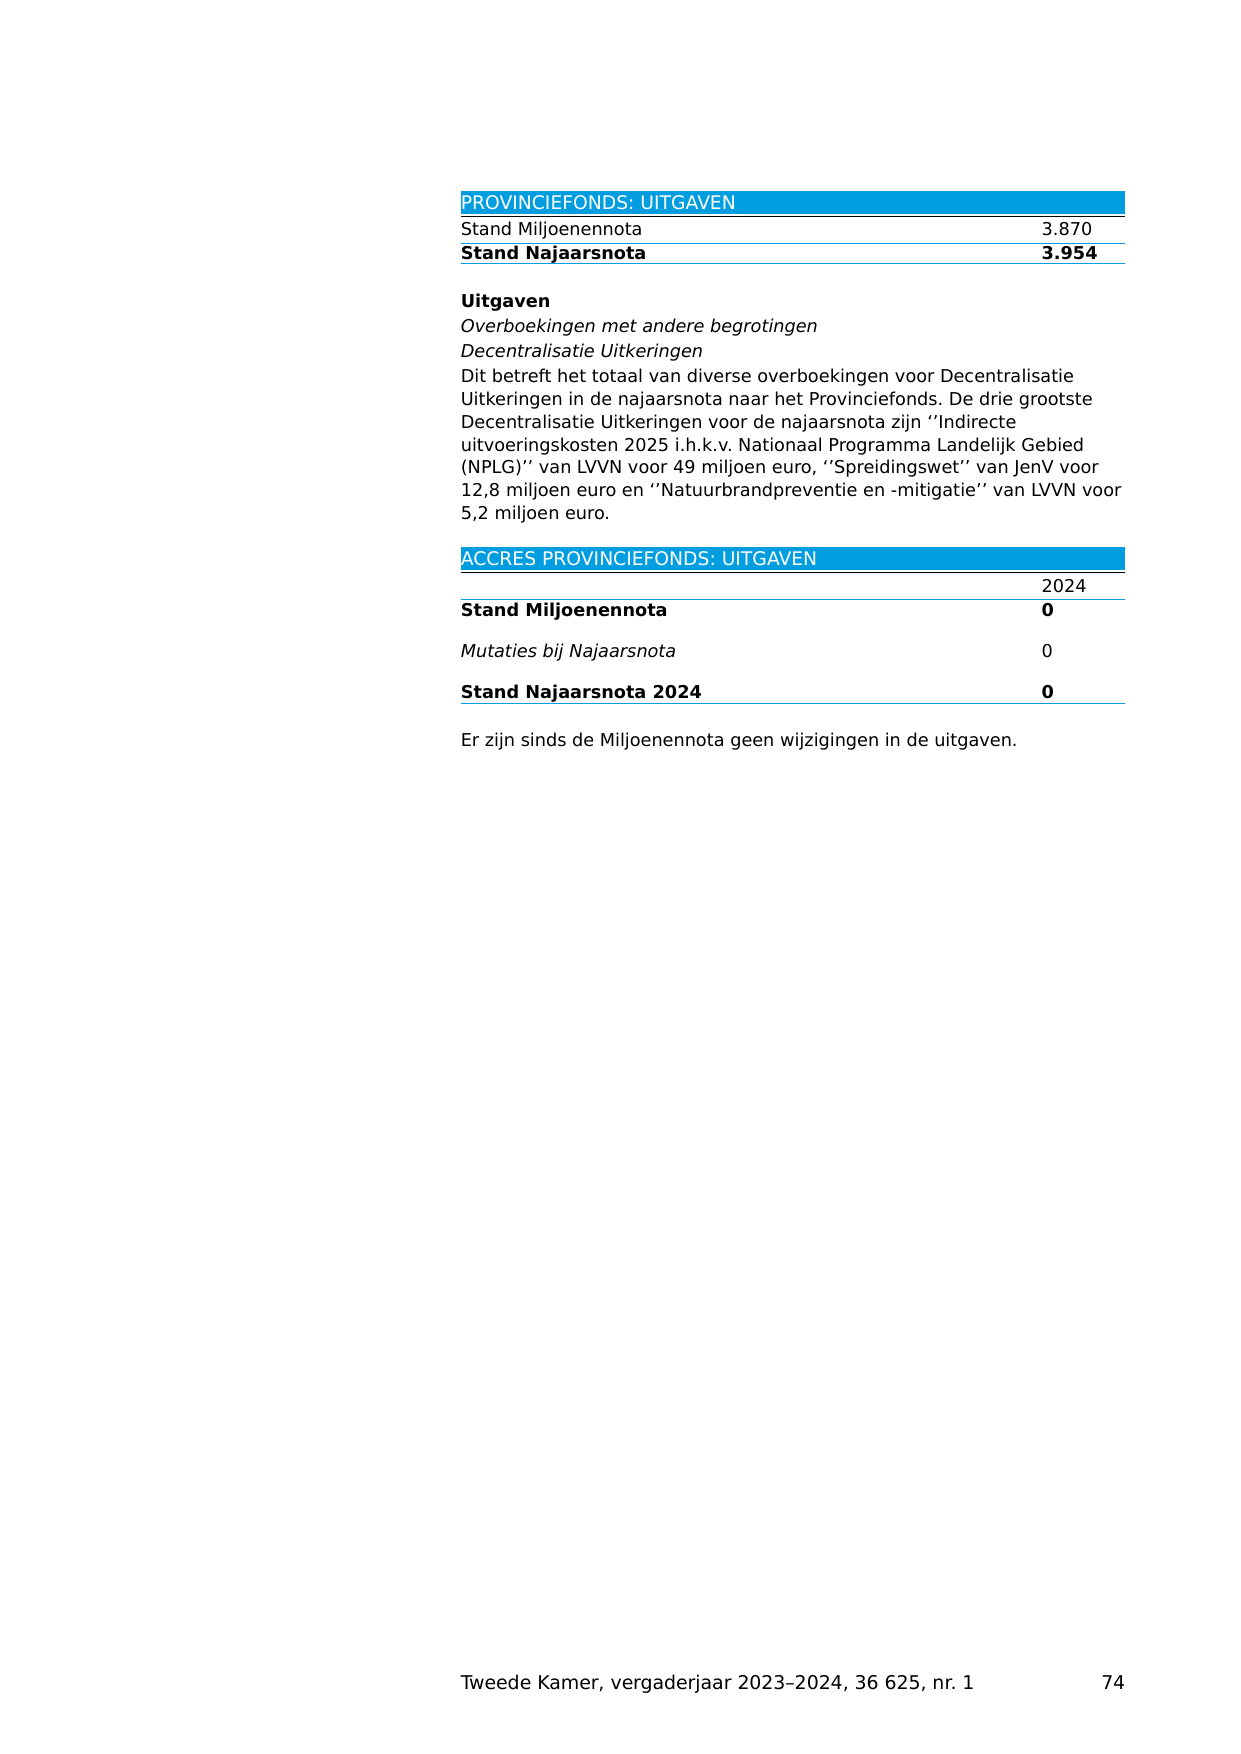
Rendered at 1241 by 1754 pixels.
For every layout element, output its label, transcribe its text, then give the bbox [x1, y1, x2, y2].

table_cell Stand Najaarsnota 2024 [461, 682, 1038, 703]
table_cell Stand Najaarsnota [461, 244, 1038, 263]
table_cell [1039, 620, 1125, 641]
table_cell 3.870 [1039, 217, 1125, 243]
table_cell 0 [1039, 641, 1125, 662]
table_cell [461, 662, 1038, 682]
table_cell 3.954 [1039, 244, 1125, 263]
table_cell [1039, 662, 1125, 682]
table_cell [461, 620, 1038, 641]
table_cell Mutaties bij Najaarsnota [461, 641, 1038, 662]
table_cell 0 [1039, 600, 1125, 620]
table_cell 0 [1039, 682, 1125, 703]
table_cell [461, 573, 1038, 599]
text Overboekingen met andere begrotingen [461, 314, 1125, 337]
text Er zĳn sinds de Miljoenennota geen wĳzigingen in de uitgaven. [461, 728, 1125, 751]
table_cell Stand Miljoenennota [461, 217, 1038, 243]
text Uitgaven [461, 289, 1125, 312]
text Dit betreft het totaal van diverse overboekingen voor Decentralisatie Uitkeringen in de najaarsnota naar het Provinciefonds. De drie grootste Decentralisatie Uitkeringen voor de najaarsnota zijn ‘’Indirecte uitvoeringskosten 2025 i.h.k.v. Nationaal Programma Landelijk Gebied (NPLG)’’ van LVVN voor 49 miljoen euro, ‘’Spreidingswet’’ van JenV voor 12,8 miljoen euro en ‘’Natuurbrandpreventie en -mitigatie’’ van LVVN voor 5,2 miljoen euro. [461, 364, 1125, 524]
table_cell Stand Miljoenennota [461, 600, 1038, 620]
table_cell 2024 [1039, 573, 1125, 599]
text Decentralisatie Uitkeringen [461, 339, 1125, 362]
